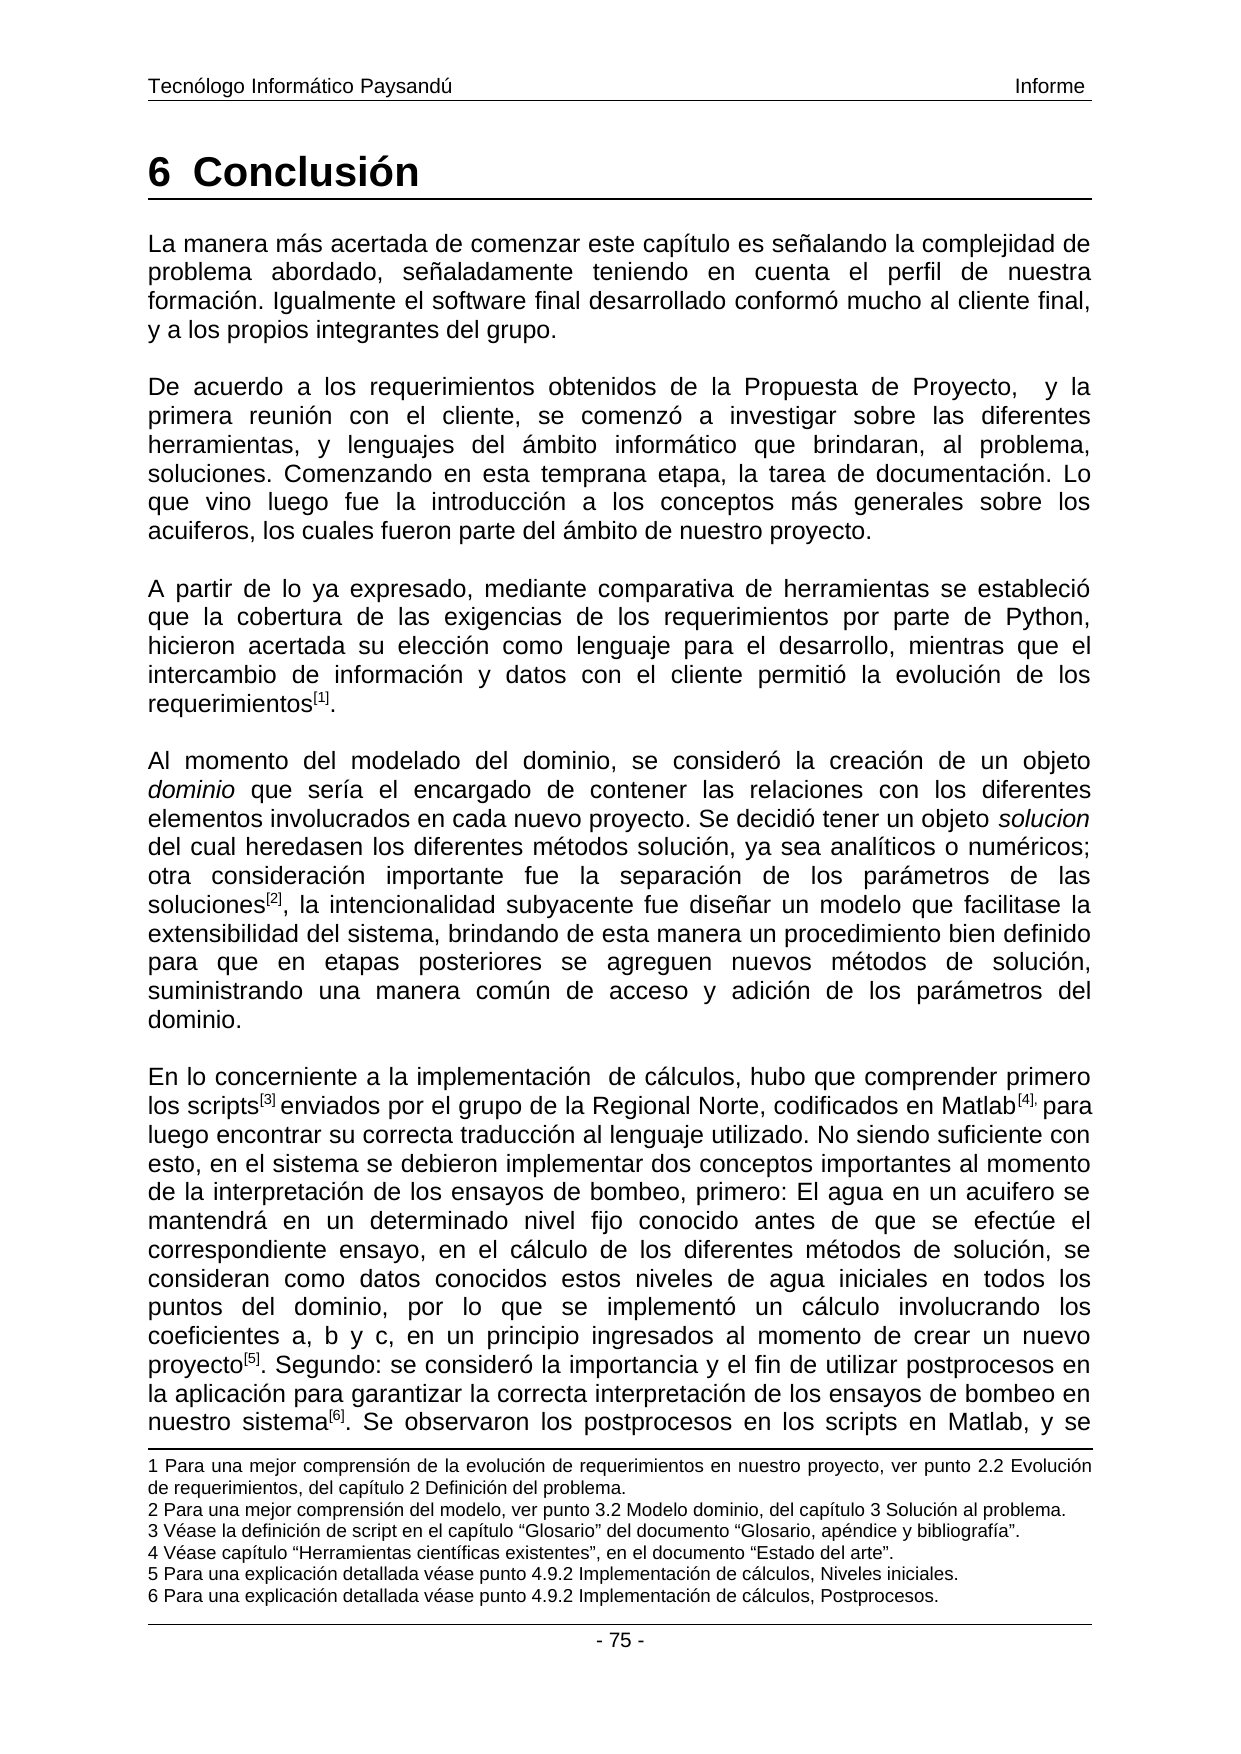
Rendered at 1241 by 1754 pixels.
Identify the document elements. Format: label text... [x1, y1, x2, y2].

text Para una mejor comprensión de la evolución de requerimientos en nuestro proyecto, ver punto 2.2 Evolución de requerimientos, del capítulo 2 Definición del problema. [148, 1455, 1092, 1498]
text Para una mejor comprensión del modelo, ver punto 3.2 Modelo dominio, del capítulo 3 Solución al problema. [148, 1498, 1092, 1520]
subtitle Conclusión [148, 148, 1092, 198]
text La manera más acertada de comenzar este capítulo es señalando la complejidad de problema abordado, señaladamente teniendo en cuenta el perfil de nuestra formación. Igualmente el software final desarrollado conformó mucho al cliente final, y a los propios integrantes del grupo. [148, 228, 1092, 343]
text De acuerdo a los requerimientos obtenidos de la Propuesta de Proyecto, y la primera reunión con el cliente, se comenzó a investigar sobre las diferentes herramientas, y lenguajes del ámbito informático que brindaran, al problema, soluciones. Comenzando en esta temprana etapa, la tarea de documentación. Lo que vino luego fue la introducción a los conceptos más generales sobre los acuiferos, los cuales fueron parte del ámbito de nuestro proyecto. [148, 372, 1092, 545]
text Al momento del modelado del dominio, se consideró la creación de un objeto dominio que sería el encargado de contener las relaciones con los diferentes elementos involucrados en cada nuevo proyecto. Se decidió tener un objeto solucion del cual heredasen los diferentes métodos solución, ya sea analíticos o numéricos; otra consideración importante fue la separación de los parámetros de las soluciones[], la intencionalidad subyacente fue diseñar un modelo que facilitase la extensibilidad del sistema, brindando de esta manera un procedimiento bien definido para que en etapas posteriores se agreguen nuevos métodos de solución, suministrando una manera común de acceso y adición de los parámetros del dominio. [148, 746, 1092, 1033]
text Véase la definición de script en el capítulo “Glosario” del documento “Glosario, apéndice y bibliografía”. [148, 1520, 1092, 1542]
text Para una explicación detallada véase punto 4.9.2 Implementación de cálculos, Niveles iniciales. [148, 1563, 1092, 1585]
text Para una explicación detallada véase punto 4.9.2 Implementación de cálculos, Postprocesos. [148, 1585, 1092, 1606]
text En lo concerniente a la implementación de cálculos, hubo que comprender primero los scripts[] enviados por el grupo de la Regional Norte, codificados en Matlab[], para luego encontrar su correcta traducción al lenguaje utilizado. No siendo suficiente con esto, en el sistema se debieron implementar dos conceptos importantes al momento de la interpretación de los ensayos de bombeo, primero: El agua en un acuifero se mantendrá en un determinado nivel fijo conocido antes de que se efectúe el correspondiente ensayo, en el cálculo de los diferentes métodos de solución, se consideran como datos conocidos estos niveles de agua iniciales en todos los puntos del dominio, por lo que se implementó un cálculo involucrando los coeficientes a, b y c, en un principio ingresados al momento de crear un nuevo proyecto[]. Segundo: se consideró la importancia y el fin de utilizar postprocesos en la aplicación para garantizar la correcta interpretación de los ensayos de bombeo en nuestro sistema[]. Se observaron los postprocesos en los scripts en Matlab, y se [148, 1062, 1092, 1436]
text A partir de lo ya expresado, mediante comparativa de herramientas se estableció que la cobertura de las exigencias de los requerimientos por parte de Python, hicieron acertada su elección como lenguaje para el desarrollo, mientras que el intercambio de información y datos con el cliente permitió la evolución de los requerimientos[]. [148, 573, 1092, 717]
text Véase capítulo “Herramientas científicas existentes”, en el documento “Estado del arte”. [148, 1542, 1092, 1563]
